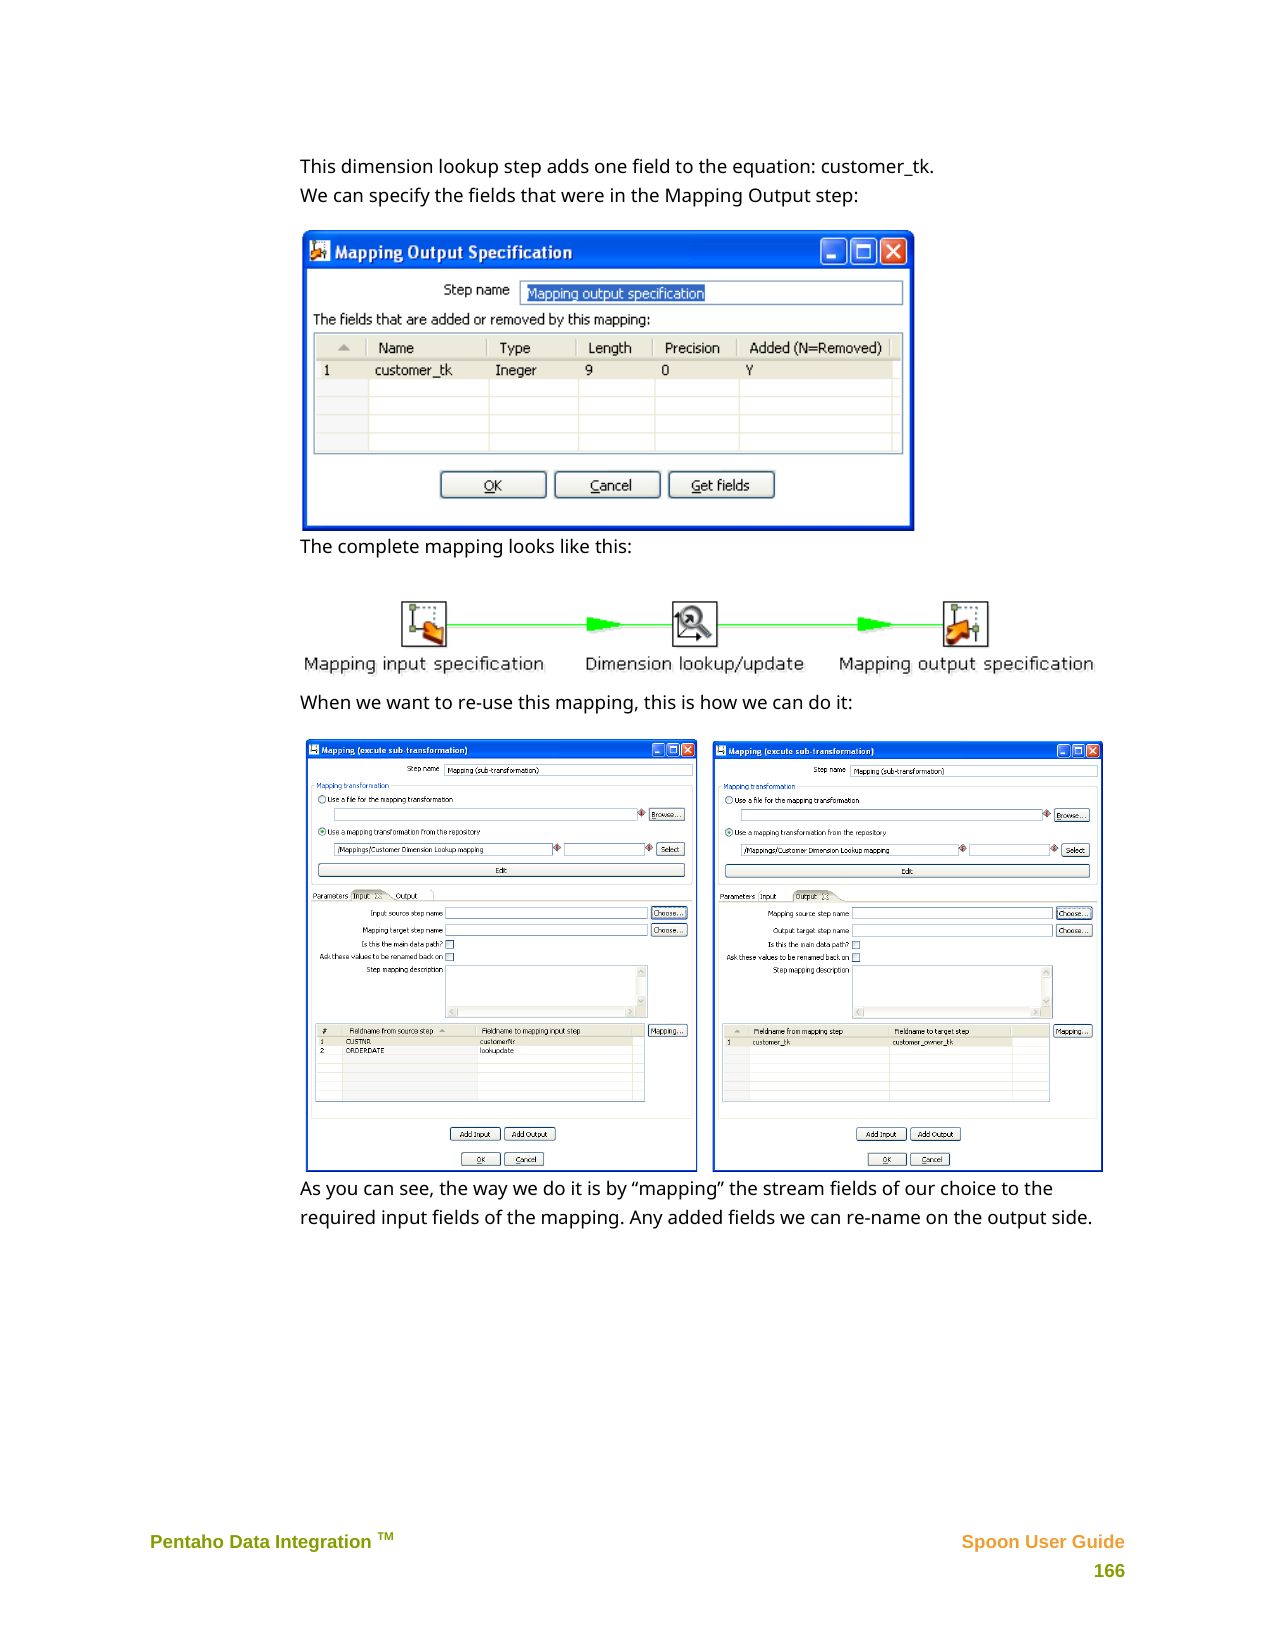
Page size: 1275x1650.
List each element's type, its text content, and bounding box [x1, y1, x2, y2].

picture [284, 584, 1109, 686]
picture [302, 230, 915, 531]
text When we want to re-use this mapping, this is how we can do it: [300, 559, 1125, 715]
picture [305, 739, 698, 1172]
text We can specify the fields that were in the Mapping Output step: [300, 179, 1125, 208]
text This dimension lookup step adds one field to the equation: customer_tk. [300, 150, 1125, 179]
text As you can see, the way we do it is by “mapping” the stream fields of our choice to the required input fields of the mapping. Any added fields we can re-name on the output side. [300, 715, 1125, 1230]
text The complete mapping looks like this: [300, 208, 1125, 559]
picture [712, 741, 1103, 1172]
